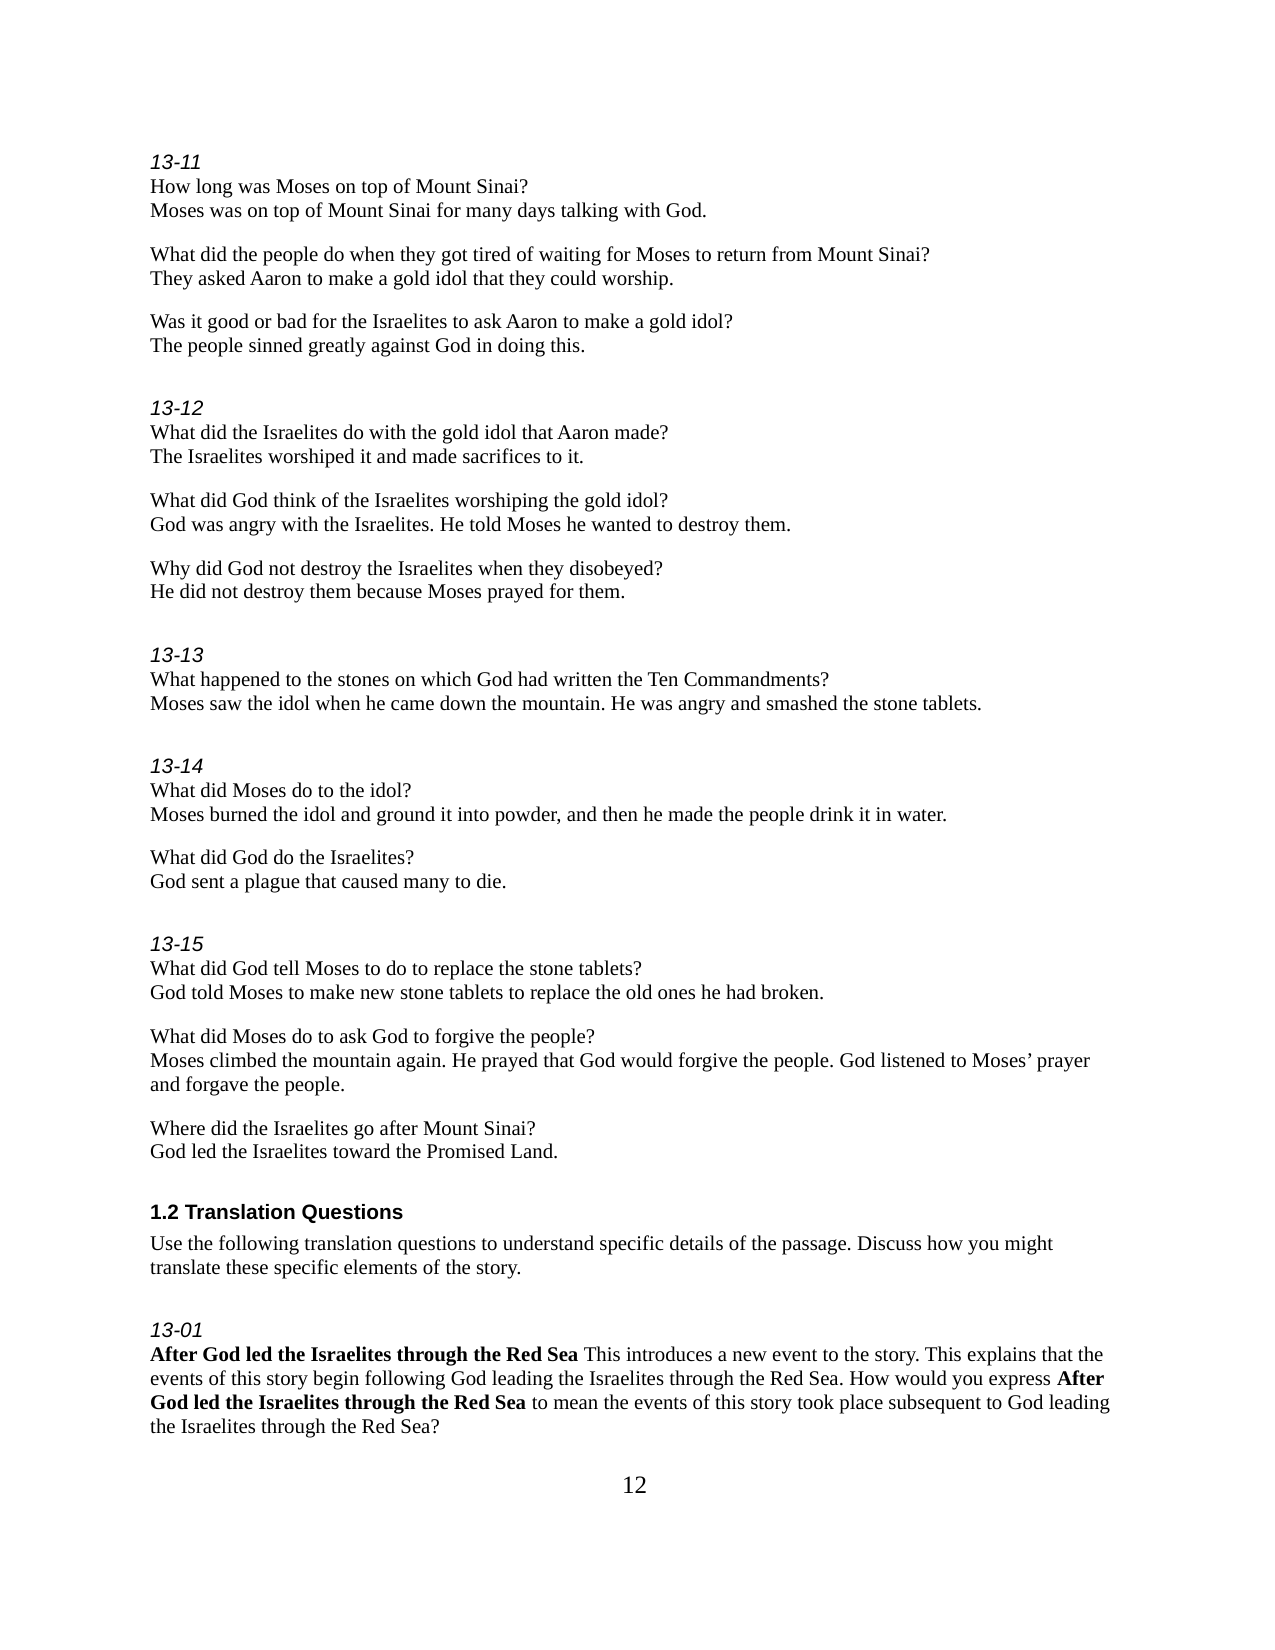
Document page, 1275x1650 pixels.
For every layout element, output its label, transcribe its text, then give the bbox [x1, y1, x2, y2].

text Use the following translation questions to understand specific details of the passage. Discuss how you might translate these specific elements of the story. [150, 1231, 1125, 1279]
text What happened to the stones on which God had written the Ten Commandments? Moses saw the idol when he came down the mountain. He was angry and smashed the stone tablets. [150, 666, 1125, 714]
subtitle 13-01 [150, 1318, 1125, 1342]
text After God led the Israelites through the Red Sea This introduces a new event to the story. This explains that the events of this story begin following God leading the Israelites through the Red Sea. How would you express After God led the Israelites through the Red Sea to mean the events of this story took place subsequent to God leading the Israelites through the Red Sea? [150, 1342, 1125, 1438]
subtitle 13-11 [150, 150, 1125, 174]
subtitle 13-14 [150, 753, 1125, 777]
text Was it good or bad for the Israelites to ask Aaron to make a gold idol? The people sinned greatly against God in doing this. [150, 309, 1125, 357]
text What did God think of the Israelites worshiping the gold idol? God was angry with the Israelites. He told Moses he wanted to destroy them. [150, 488, 1125, 536]
text What did God do the Israelites? God sent a plague that caused many to die. [150, 845, 1125, 893]
text Why did God not destroy the Israelites when they disobeyed? He did not destroy them because Moses prayed for them. [150, 555, 1125, 603]
subtitle 13-15 [150, 932, 1125, 956]
text What did God tell Moses to do to replace the stone tablets? God told Moses to make new stone tablets to replace the old ones he had broken. [150, 956, 1125, 1004]
subtitle 13-13 [150, 642, 1125, 666]
text Where did the Israelites go after Mount Sinai? God led the Israelites toward the Promised Land. [150, 1115, 1125, 1163]
text How long was Moses on top of Mount Sinai? Moses was on top of Mount Sinai for many days talking with God. [150, 174, 1125, 222]
text What did Moses do to the idol? Moses burned the idol and ground it into powder, and then he made the people drink it in water. [150, 777, 1125, 826]
text What did the Israelites do with the gold idol that Aaron made? The Israelites worshiped it and made sacrifices to it. [150, 420, 1125, 468]
text What did Moses do to ask God to forgive the people? Moses climbed the mountain again. He prayed that God would forgive the people. God listened to Moses’ prayer and forgave the people. [150, 1024, 1125, 1096]
subtitle 1.2 Translation Questions [150, 1199, 1125, 1223]
subtitle 13-12 [150, 396, 1125, 420]
text What did the people do when they got tired of waiting for Moses to return from Mount Sinai? They asked Aaron to make a gold idol that they could worship. [150, 242, 1125, 290]
